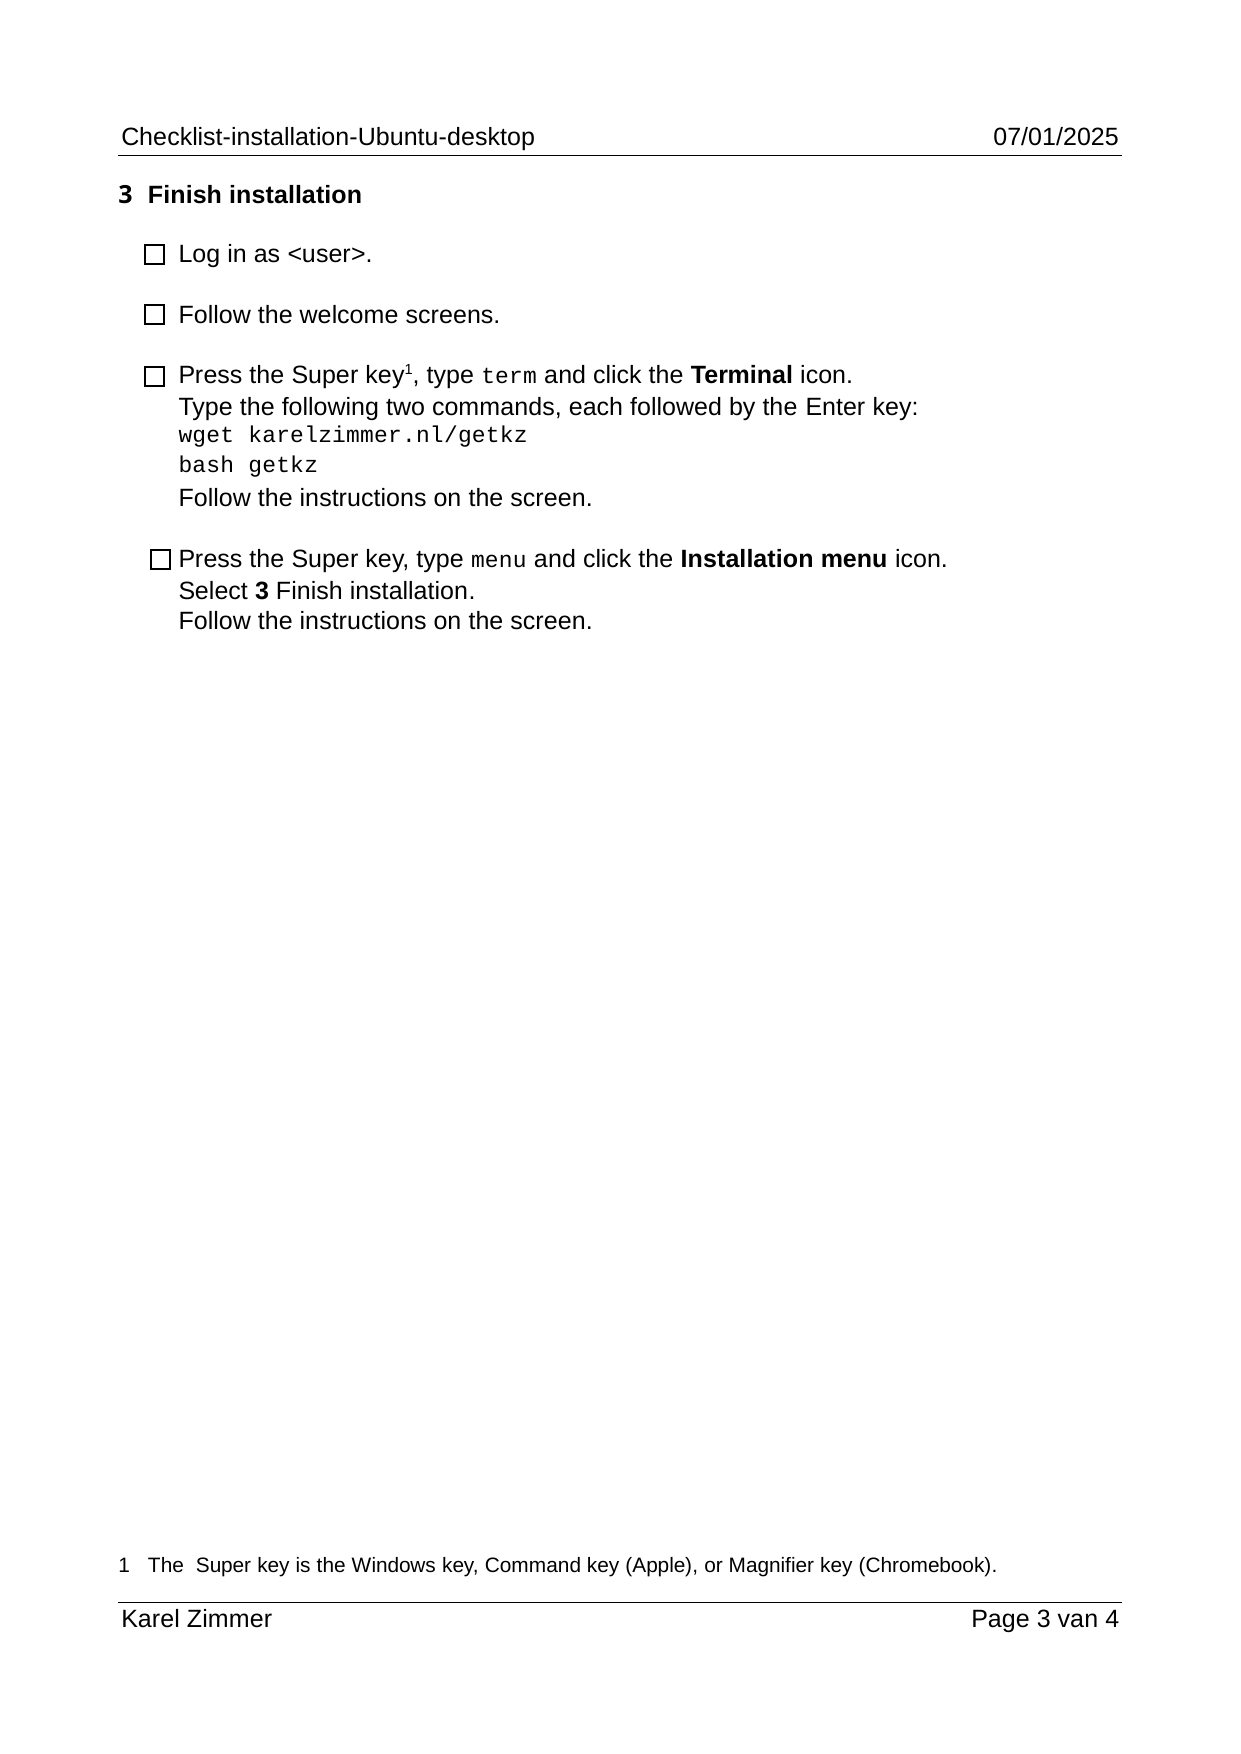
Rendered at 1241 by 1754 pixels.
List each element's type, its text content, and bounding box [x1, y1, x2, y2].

table_cell [118, 360, 142, 392]
table_cell [118, 453, 142, 483]
table_cell bash getkz [177, 453, 1122, 483]
table_cell [142, 269, 177, 300]
table_cell [118, 483, 142, 513]
table_cell [142, 544, 177, 576]
table_cell [177, 330, 1122, 360]
table_cell Select 3 Finish installation. [177, 576, 1122, 606]
table_cell wget karelzimmer.nl/getkz [177, 423, 1122, 453]
table_cell [142, 453, 177, 483]
table_cell [142, 606, 177, 636]
table_cell [142, 392, 177, 422]
table_cell [142, 330, 177, 360]
table_cell [118, 269, 142, 300]
table_cell [142, 300, 177, 330]
table_header Log in as <user>. [177, 239, 1122, 269]
table_cell [118, 576, 142, 606]
table_cell [118, 330, 142, 360]
table_cell [142, 360, 177, 392]
table_cell [118, 606, 142, 636]
table_cell [142, 514, 177, 544]
table_cell Press the Super key, type term and click the Terminal icon. [177, 360, 1122, 392]
table_cell [118, 423, 142, 453]
table_cell Follow the instructions on the screen. [177, 483, 1122, 513]
table_cell [142, 483, 177, 513]
table_cell [118, 300, 142, 330]
table_cell [118, 392, 142, 422]
table_cell Press the Super key, type menu and click the Installation menu icon. [177, 544, 1122, 576]
table_cell Type the following two commands, each followed by the Enter key: [177, 392, 1122, 422]
table_cell [177, 269, 1122, 300]
list Finish installation [118, 177, 1122, 211]
table_header [118, 239, 142, 269]
table_cell Follow the instructions on the screen. [177, 606, 1122, 636]
table_header [142, 239, 177, 269]
table_cell [142, 423, 177, 453]
table_cell [118, 544, 142, 576]
table_cell Follow the welcome screens. [177, 300, 1122, 330]
table_cell [118, 514, 142, 544]
table_cell [177, 514, 1122, 544]
table_cell [142, 576, 177, 606]
